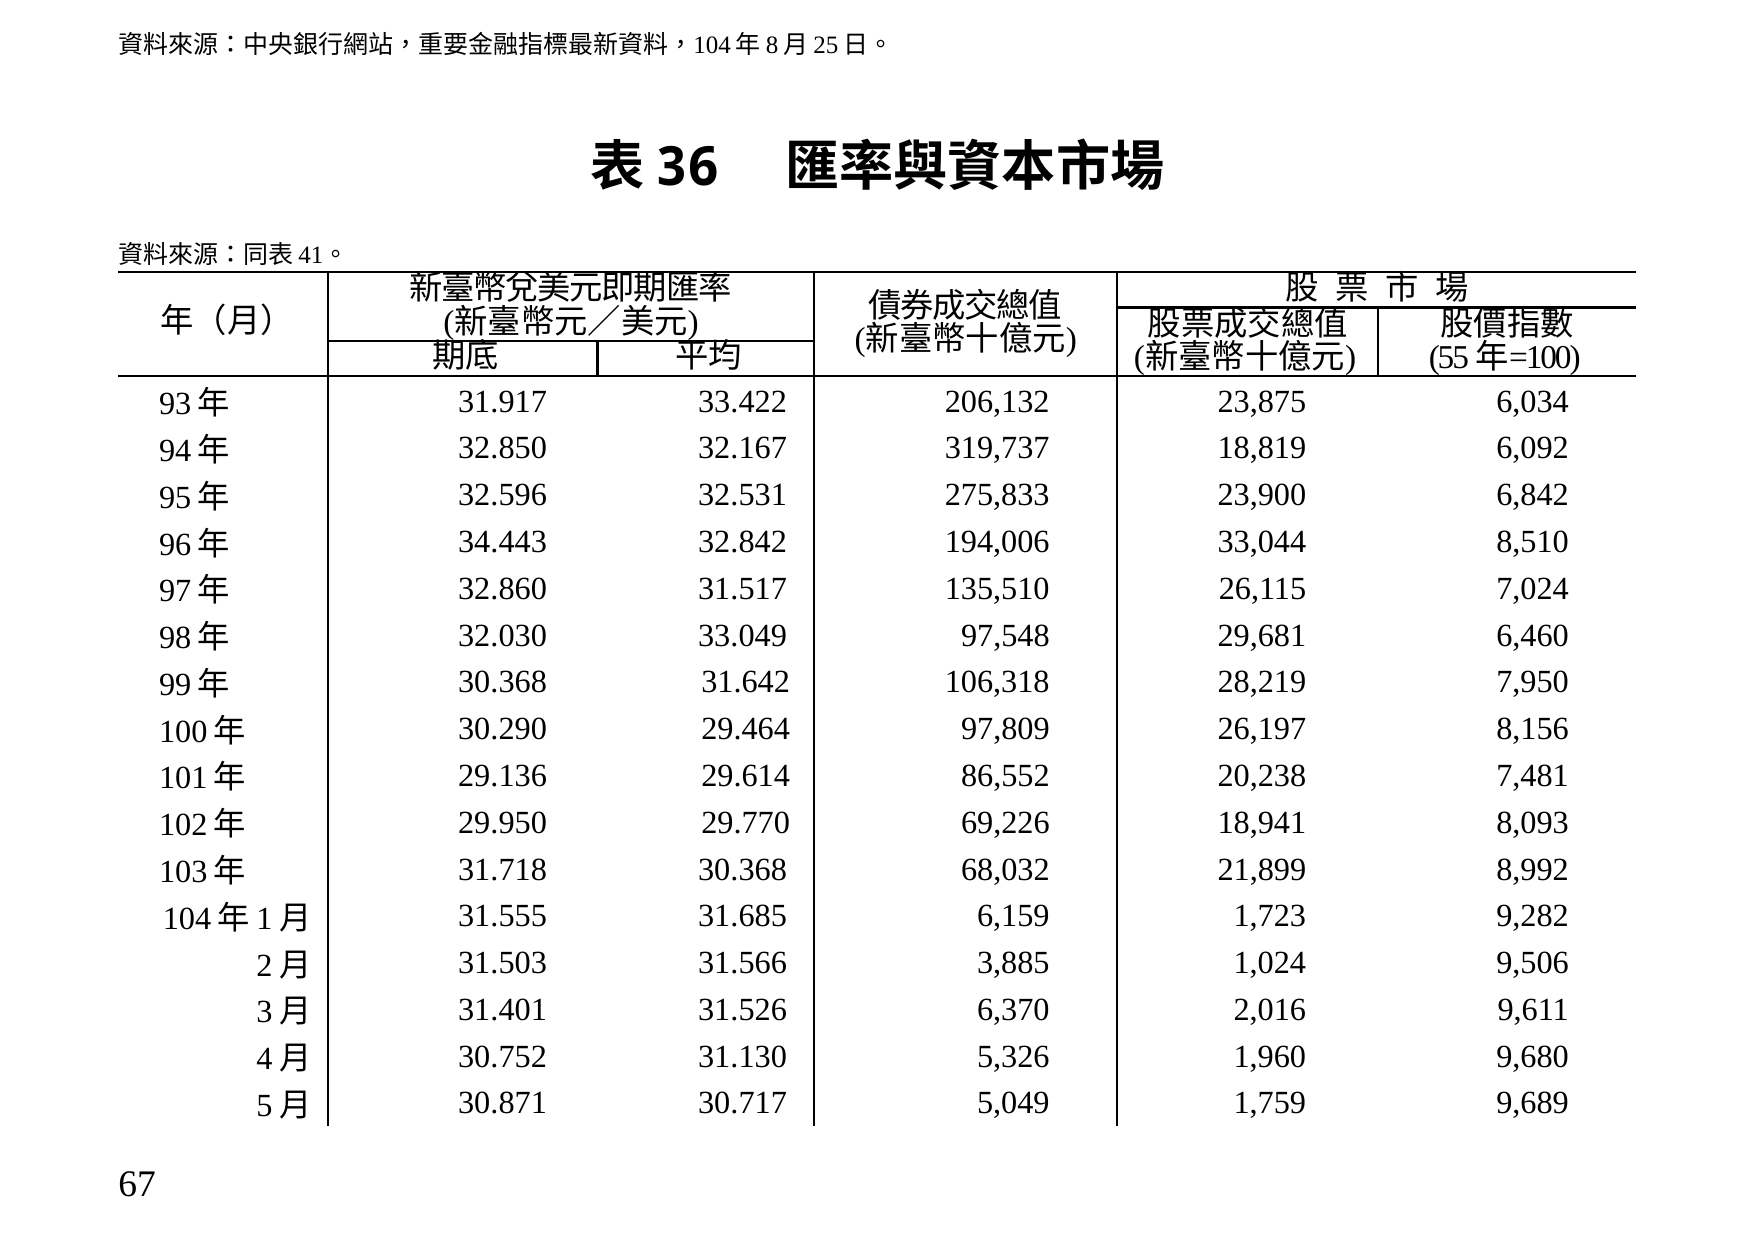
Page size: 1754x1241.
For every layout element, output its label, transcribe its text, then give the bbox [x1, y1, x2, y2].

table_cell 99年 [118, 658, 327, 705]
table_cell 94年 [118, 424, 327, 471]
table_cell 31.917 [329, 377, 597, 424]
table_cell 31.685 [598, 892, 813, 938]
table_cell 31.526 [598, 985, 813, 1032]
table_cell 5,049 [815, 1079, 1116, 1126]
table_cell 98年 [118, 611, 327, 658]
table_cell 3月 [118, 985, 327, 1032]
table_cell 29.464 [598, 705, 813, 751]
table_cell 31.130 [598, 1032, 813, 1079]
table_cell 1,960 [1118, 1032, 1373, 1079]
table_cell 9,611 [1374, 985, 1636, 1032]
table_cell 7,024 [1374, 564, 1636, 611]
table_cell 6,460 [1374, 611, 1636, 658]
table_cell 30.871 [329, 1079, 597, 1126]
table_cell 6,159 [815, 892, 1116, 938]
table_cell 33.422 [598, 377, 813, 424]
table_cell 30.752 [329, 1032, 597, 1079]
table_cell 股價指數 (55年=100) [1379, 309, 1636, 375]
table_cell 32.167 [598, 424, 813, 471]
table_cell 32.596 [329, 471, 597, 518]
table_cell 9,506 [1374, 939, 1636, 985]
table_cell 69,226 [815, 798, 1116, 845]
table_cell 275,833 [815, 471, 1116, 518]
table_cell 31.555 [329, 892, 597, 938]
table_header 新臺幣兌美元即期匯率 (新臺幣元／美元) [329, 273, 813, 340]
table_cell 97,548 [815, 611, 1116, 658]
table_cell 106,318 [815, 658, 1116, 705]
table_cell 28,219 [1118, 658, 1373, 705]
table_cell 2,016 [1118, 985, 1373, 1032]
subtitle 表36 匯率與資本市場 [118, 123, 1636, 201]
table_cell 32.531 [598, 471, 813, 518]
table_cell 31.718 [329, 845, 597, 892]
table_cell 2月 [118, 939, 327, 985]
table_cell 9,689 [1374, 1079, 1636, 1126]
table_cell 29.770 [598, 798, 813, 845]
table_cell 26,115 [1118, 564, 1373, 611]
table_cell 32.842 [598, 518, 813, 564]
table_cell 29.950 [329, 798, 597, 845]
table_header 年（月） [118, 273, 327, 375]
table_cell 31.642 [598, 658, 813, 705]
table_cell 18,941 [1118, 798, 1373, 845]
table_cell 100年 [118, 705, 327, 751]
table_cell 97,809 [815, 705, 1116, 751]
table_cell 31.566 [598, 939, 813, 985]
table_cell 9,680 [1374, 1032, 1636, 1079]
table_cell 102年 [118, 798, 327, 845]
table_cell 1,723 [1118, 892, 1373, 938]
table_cell 21,899 [1118, 845, 1373, 892]
table_cell 29.136 [329, 751, 597, 798]
table_cell 32.030 [329, 611, 597, 658]
table_cell 95年 [118, 471, 327, 518]
table_cell 101年 [118, 751, 327, 798]
table_cell 135,510 [815, 564, 1116, 611]
table_cell 8,156 [1374, 705, 1636, 751]
table_cell 31.401 [329, 985, 597, 1032]
table_cell 206,132 [815, 377, 1116, 424]
table_cell 30.290 [329, 705, 597, 751]
table_cell 5月 [118, 1079, 327, 1126]
table_cell 23,875 [1118, 377, 1373, 424]
table_cell 86,552 [815, 751, 1116, 798]
table_cell 29.614 [598, 751, 813, 798]
table_header 股 票 市 場 [1118, 273, 1636, 306]
table_cell 31.517 [598, 564, 813, 611]
table_cell 4月 [118, 1032, 327, 1079]
table_cell 93年 [118, 377, 327, 424]
table_cell 6,092 [1374, 424, 1636, 471]
table_cell 8,992 [1374, 845, 1636, 892]
table_cell 30.368 [329, 658, 597, 705]
table_cell 8,093 [1374, 798, 1636, 845]
table_cell 3,885 [815, 939, 1116, 985]
table_cell 6,842 [1374, 471, 1636, 518]
table_cell 97年 [118, 564, 327, 611]
table_cell 8,510 [1374, 518, 1636, 564]
table_cell 26,197 [1118, 705, 1373, 751]
table_cell 23,900 [1118, 471, 1373, 518]
table_cell 5,326 [815, 1032, 1116, 1079]
table_cell 7,950 [1374, 658, 1636, 705]
table_cell 1,759 [1118, 1079, 1373, 1126]
table_cell 平均 [599, 342, 813, 375]
table_cell 33.049 [598, 611, 813, 658]
table_cell 9,282 [1374, 892, 1636, 938]
table_cell 33,044 [1118, 518, 1373, 564]
table_cell 6,034 [1374, 377, 1636, 424]
table_cell 30.717 [598, 1079, 813, 1126]
table_cell 103年 [118, 845, 327, 892]
table_cell 319,737 [815, 424, 1116, 471]
table_cell 104年1月 [118, 892, 327, 938]
table_cell 20,238 [1118, 751, 1373, 798]
table_header 債券成交總值 (新臺幣十億元) [815, 273, 1116, 375]
table_cell 6,370 [815, 985, 1116, 1032]
table_cell 30.368 [598, 845, 813, 892]
text 資料來源：同表41。 [118, 235, 1636, 271]
table_cell 32.850 [329, 424, 597, 471]
table_cell 194,006 [815, 518, 1116, 564]
table_cell 股票成交總值 (新臺幣十億元) [1118, 309, 1377, 375]
table_cell 期底 [329, 342, 596, 375]
table_cell 18,819 [1118, 424, 1373, 471]
table_cell 32.860 [329, 564, 597, 611]
table_cell 29,681 [1118, 611, 1373, 658]
table_cell 34.443 [329, 518, 597, 564]
text 資料來源：中央銀行網站，重要金融指標最新資料，104年8月25日。 [118, 24, 1636, 60]
table_cell 1,024 [1118, 939, 1373, 985]
table_cell 68,032 [815, 845, 1116, 892]
table_cell 31.503 [329, 939, 597, 985]
table_cell 96年 [118, 518, 327, 564]
table_cell 7,481 [1374, 751, 1636, 798]
